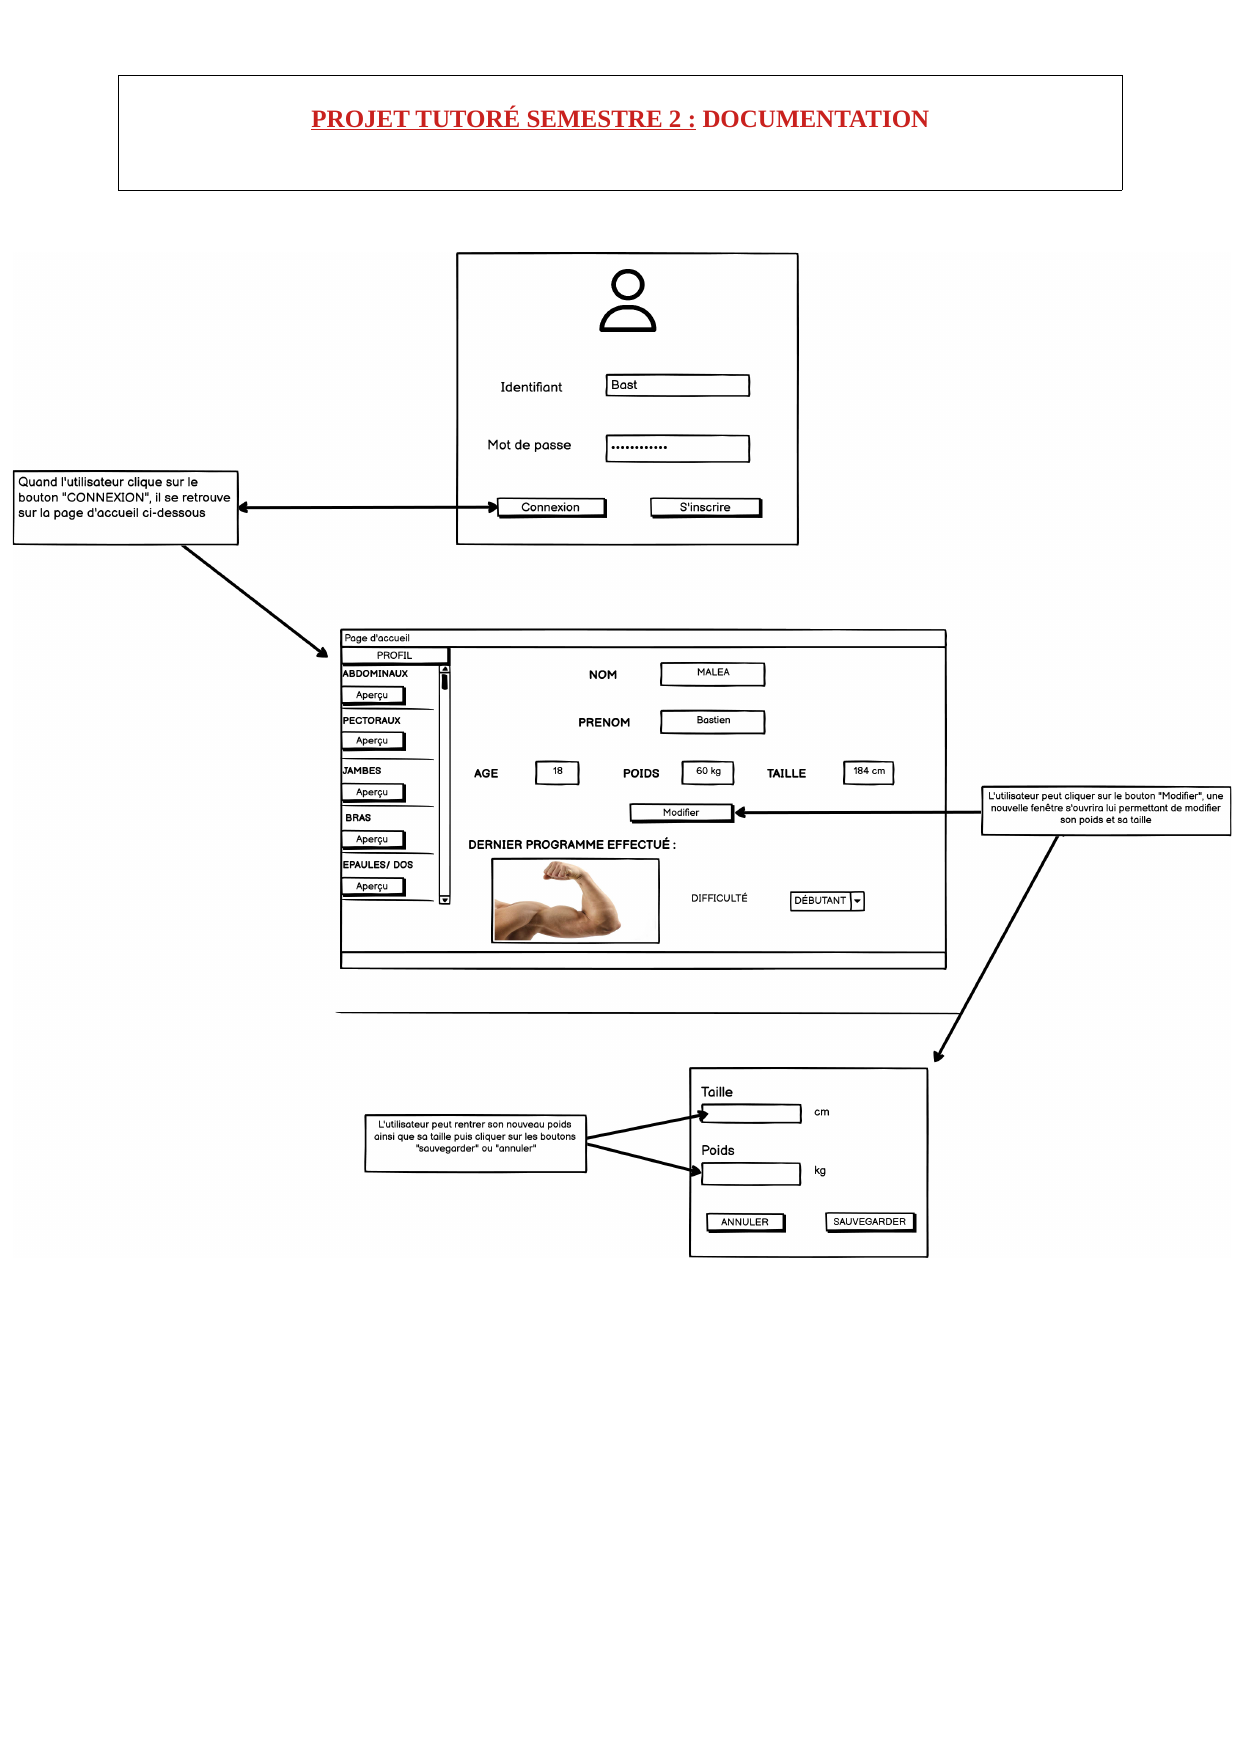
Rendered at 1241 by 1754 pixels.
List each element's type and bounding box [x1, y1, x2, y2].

picture [12, 252, 1232, 1258]
